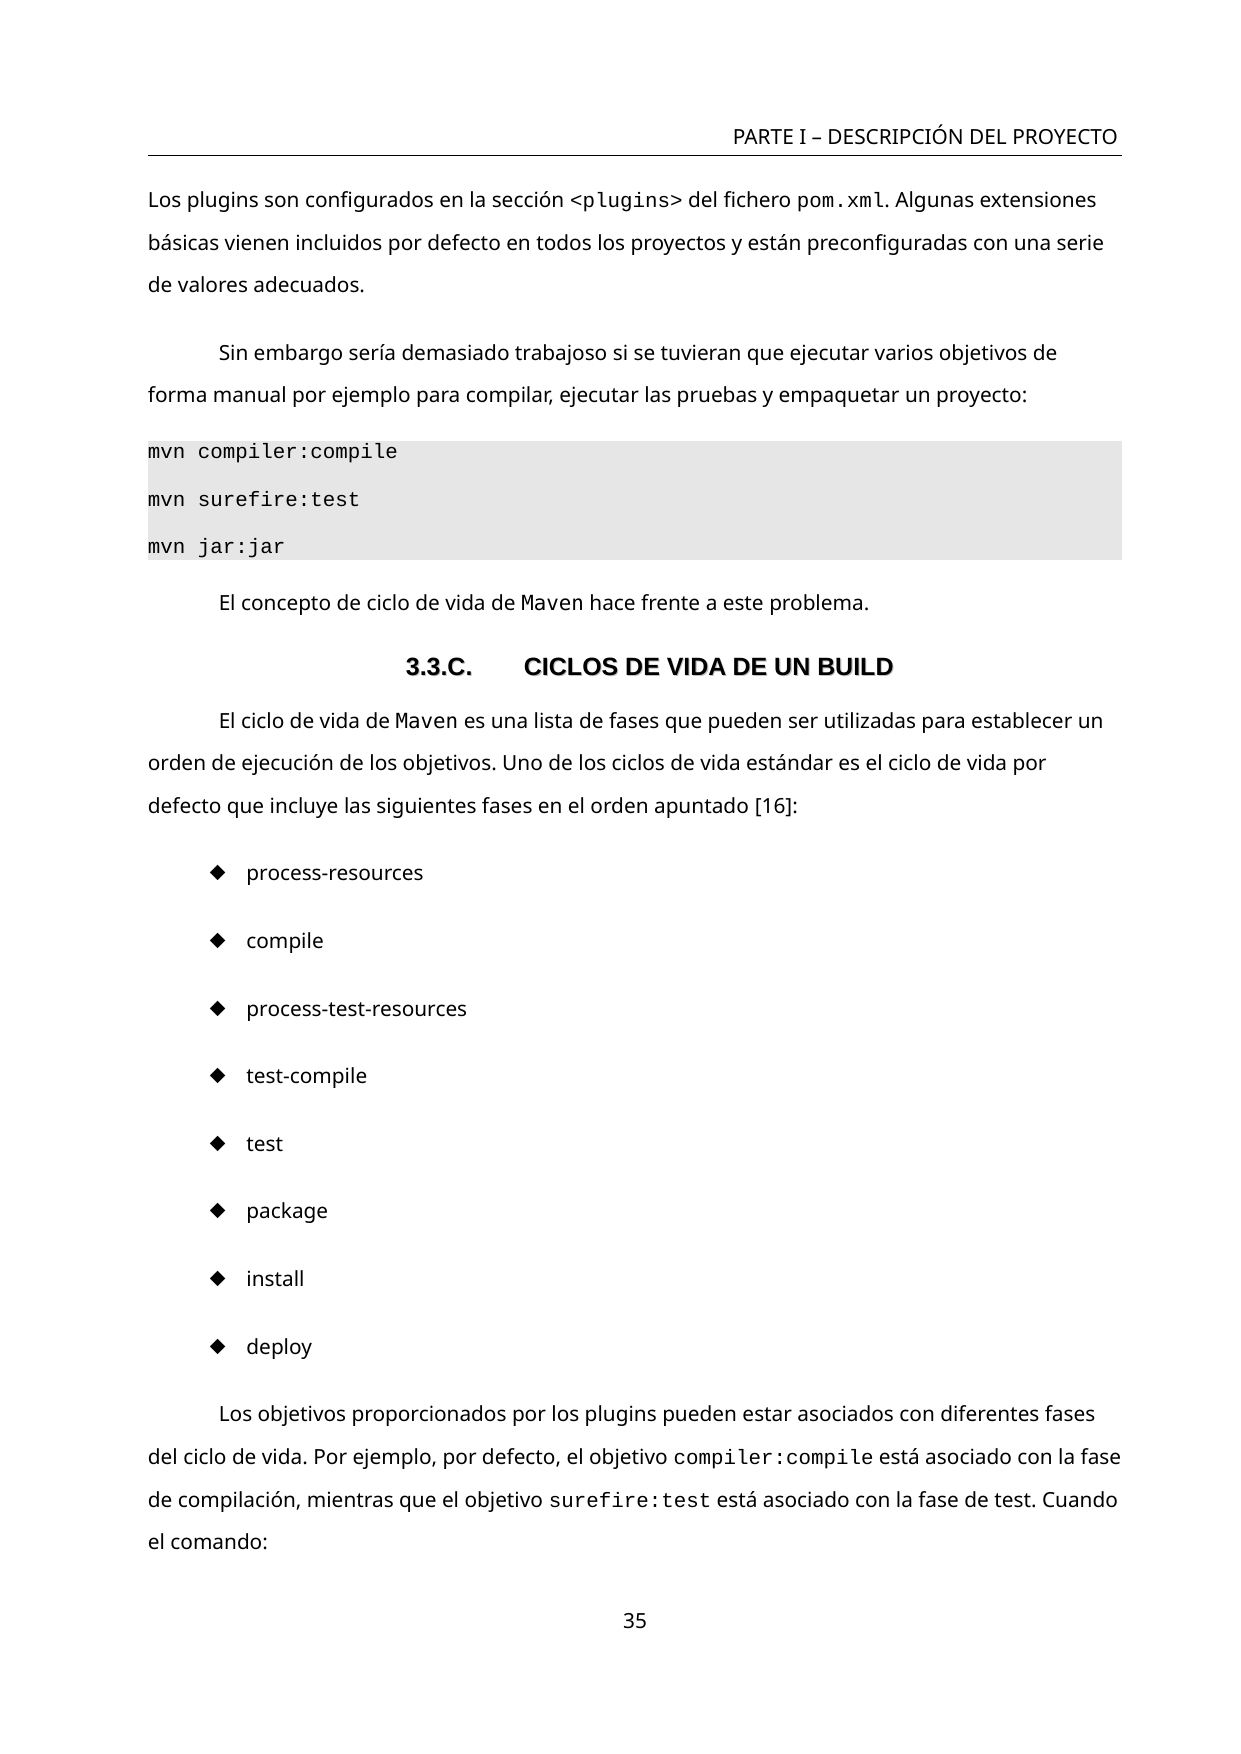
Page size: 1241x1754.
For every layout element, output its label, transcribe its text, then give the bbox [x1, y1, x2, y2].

text El concepto de ciclo de vida de Maven hace frente a este problema. [148, 588, 1122, 617]
subtitle Ciclos de vida de un build [177, 652, 1122, 681]
list compile [209, 926, 1122, 954]
list deploy [209, 1332, 1122, 1360]
list install [209, 1264, 1122, 1293]
list process-resources [209, 858, 1122, 887]
text El ciclo de vida de Maven es una lista de fases que pueden ser utilizadas para establecer un orden de ejecución de los objetivos. Uno de los ciclos de vida estándar es el ciclo de vida por defecto que incluye las siguientes fases en el orden apuntado [16]: [148, 706, 1122, 819]
list test-compile [209, 1061, 1122, 1090]
text mvn jar:jar [148, 536, 1122, 560]
list process-test-resources [209, 994, 1122, 1022]
text Los plugins son configurados en la sección <plugins> del fichero pom.xml. Algunas extensiones básicas vienen incluidos por defecto en todos los proyectos y están preconfiguradas con una serie de valores adecuados. [148, 185, 1122, 299]
text Sin embargo sería demasiado trabajoso si se tuvieran que ejecutar varios objetivos de forma manual por ejemplo para compilar, ejecutar las pruebas y empaquetar un proyecto: [148, 338, 1122, 409]
text mvn compiler:compile [148, 441, 1122, 464]
list package [209, 1197, 1122, 1225]
text mvn surefire:test [148, 488, 1122, 512]
text Los objetivos proporcionados por los plugins pueden estar asociados con diferentes fases del ciclo de vida. Por ejemplo, por defecto, el objetivo compiler:compile está asociado con la fase de compilación, mientras que el objetivo surefire:test está asociado con la fase de test. Cuando el comando: [148, 1399, 1122, 1556]
list test [209, 1129, 1122, 1157]
